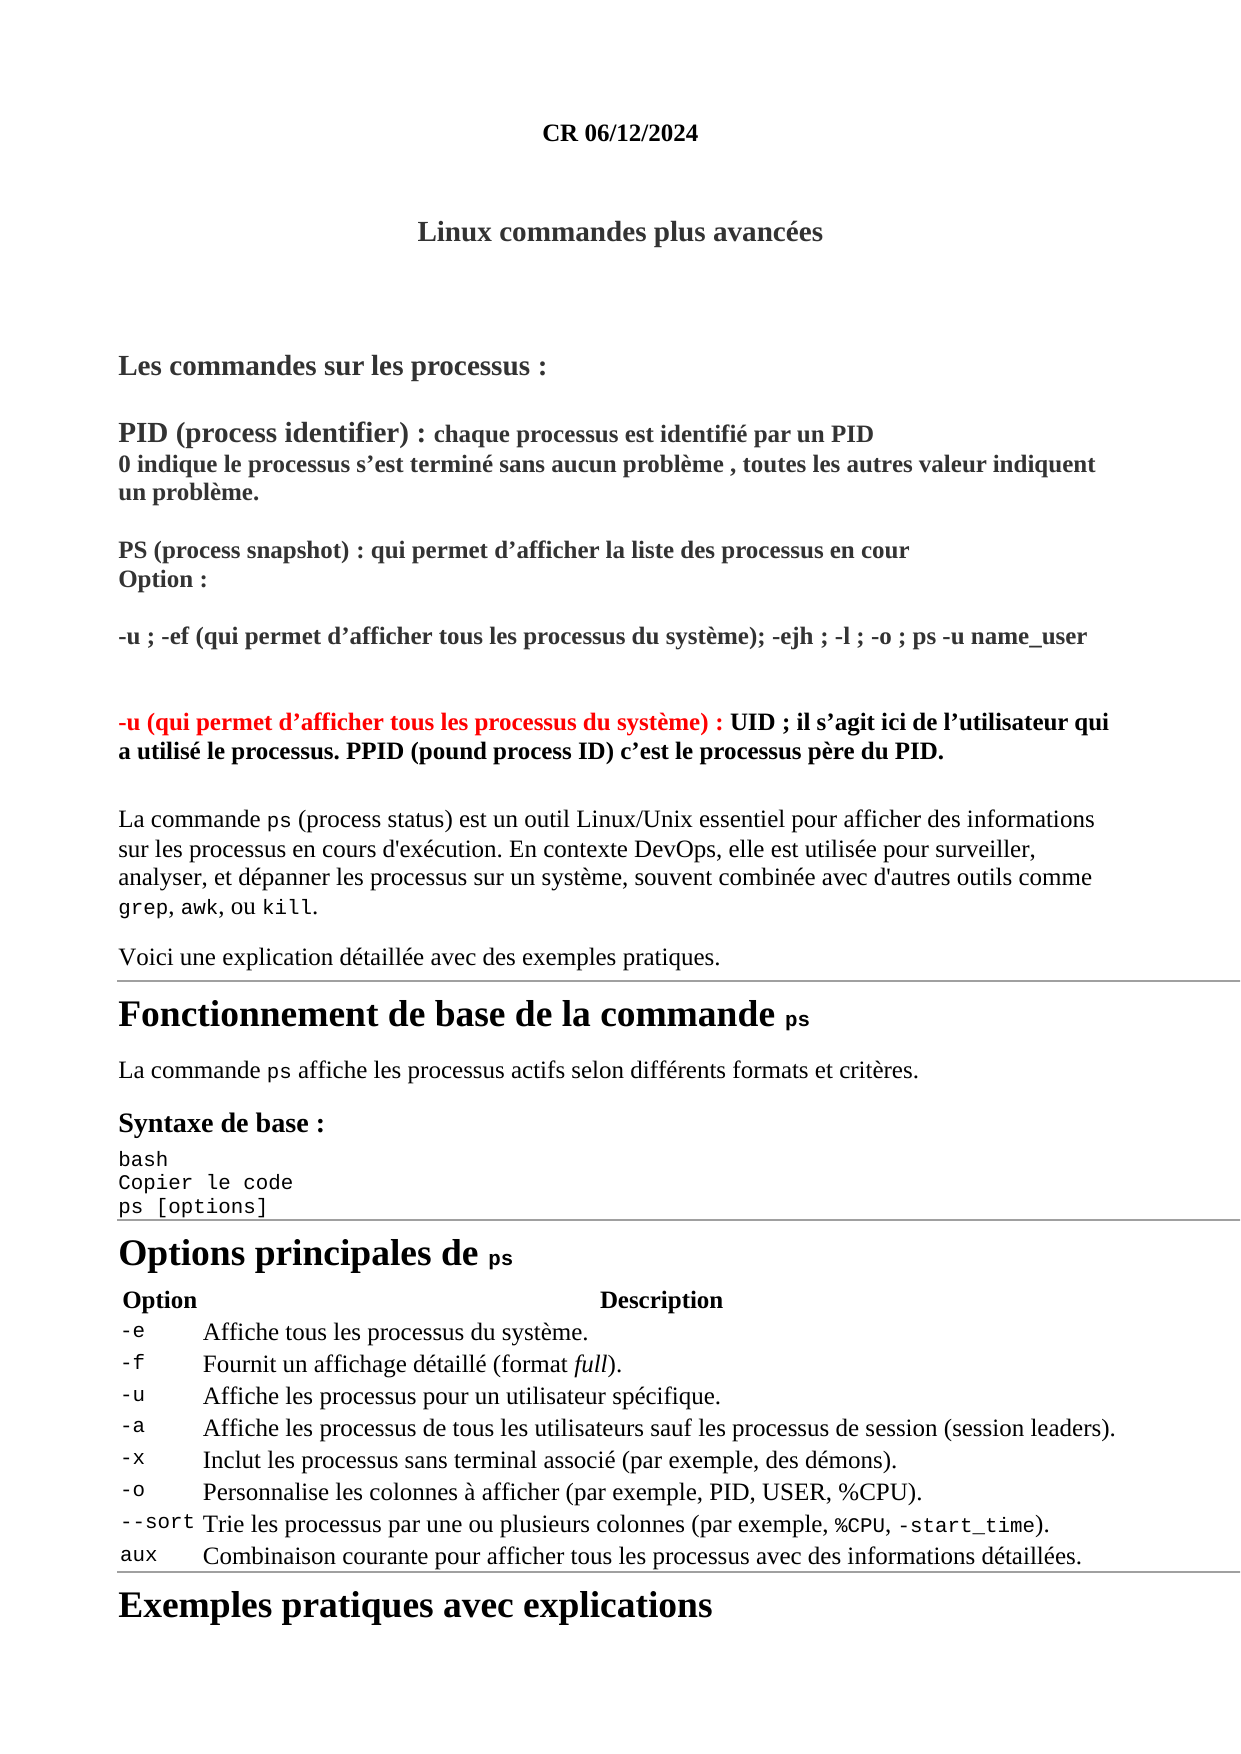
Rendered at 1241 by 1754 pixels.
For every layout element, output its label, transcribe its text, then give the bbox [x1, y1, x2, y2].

table_cell -u [118, 1380, 201, 1411]
table_cell -o [118, 1475, 201, 1507]
table_cell --sort [118, 1507, 201, 1540]
table_cell Inclut les processus sans terminal associé (par exemple, des démons). [201, 1443, 1122, 1475]
table_cell -e [118, 1316, 201, 1348]
text La commande ps affiche les processus actifs selon différents formats et critères. [118, 1056, 1122, 1085]
text PS (process snapshot) : qui permet d’afficher la liste des processus en cour [118, 535, 1122, 564]
table_cell Personnalise les colonnes à afficher (par exemple, PID, USER, %CPU). [201, 1475, 1122, 1507]
table_cell Combinaison courante pour afficher tous les processus avec des informations détaillées. [201, 1540, 1122, 1571]
text Les commandes sur les processus : [118, 348, 1122, 382]
text 0 indique le processus s’est terminé sans aucun problème , toutes les autres valeur indiquent un problème. [118, 449, 1122, 506]
text Linux commandes plus avancées [118, 214, 1122, 247]
subtitle Exemples pratiques avec explications [118, 1582, 1122, 1626]
text bash [118, 1149, 1122, 1172]
table_cell Affiche les processus de tous les utilisateurs sauf les processus de session (session leaders). [201, 1411, 1122, 1443]
subtitle Options principales de ps [118, 1230, 1122, 1273]
text -u ; -ef (qui permet d’afficher tous les processus du système); -ejh ; -l ; -o ; ps -u name_user [118, 621, 1122, 650]
table_cell Affiche les processus pour un utilisateur spécifique. [201, 1380, 1122, 1411]
text -u (qui permet d’afficher tous les processus du système) : UID ; il s’agit ici de l’utilisateur qui a utilisé le processus. PPID (pound process ID) c’est le processus père du PID. [118, 707, 1122, 765]
text CR 06/12/2024 [118, 118, 1122, 147]
text Voici une explication détaillée avec des exemples pratiques. [118, 942, 1122, 970]
table_header Option [118, 1284, 201, 1316]
table_header Description [201, 1284, 1122, 1316]
table_cell aux [118, 1540, 201, 1571]
text ps [options] [118, 1196, 1122, 1219]
subtitle Fonctionnement de base de la commande ps [118, 992, 1122, 1035]
table_cell Fournit un affichage détaillé (format full). [201, 1348, 1122, 1379]
table_cell -x [118, 1443, 201, 1475]
text PID (process identifier) : chaque processus est identifié par un PID [118, 415, 1122, 449]
table_cell -f [118, 1348, 201, 1379]
table_cell Affiche tous les processus du système. [201, 1316, 1122, 1348]
table_cell -a [118, 1411, 201, 1443]
table_cell Trie les processus par une ou plusieurs colonnes (par exemple, %CPU, -start_time). [201, 1507, 1122, 1540]
subtitle Syntaxe de base : [118, 1106, 1122, 1138]
text Copier le code [118, 1172, 1122, 1196]
text La commande ps (process status) est un outil Linux/Unix essentiel pour afficher des informations sur les processus en cours d'exécution. En contexte DevOps, elle est utilisée pour surveiller, analyser, et dépanner les processus sur un système, souvent combinée avec d'autres outils comme grep, awk, ou kill. [118, 804, 1122, 921]
text Option : [118, 564, 1122, 592]
